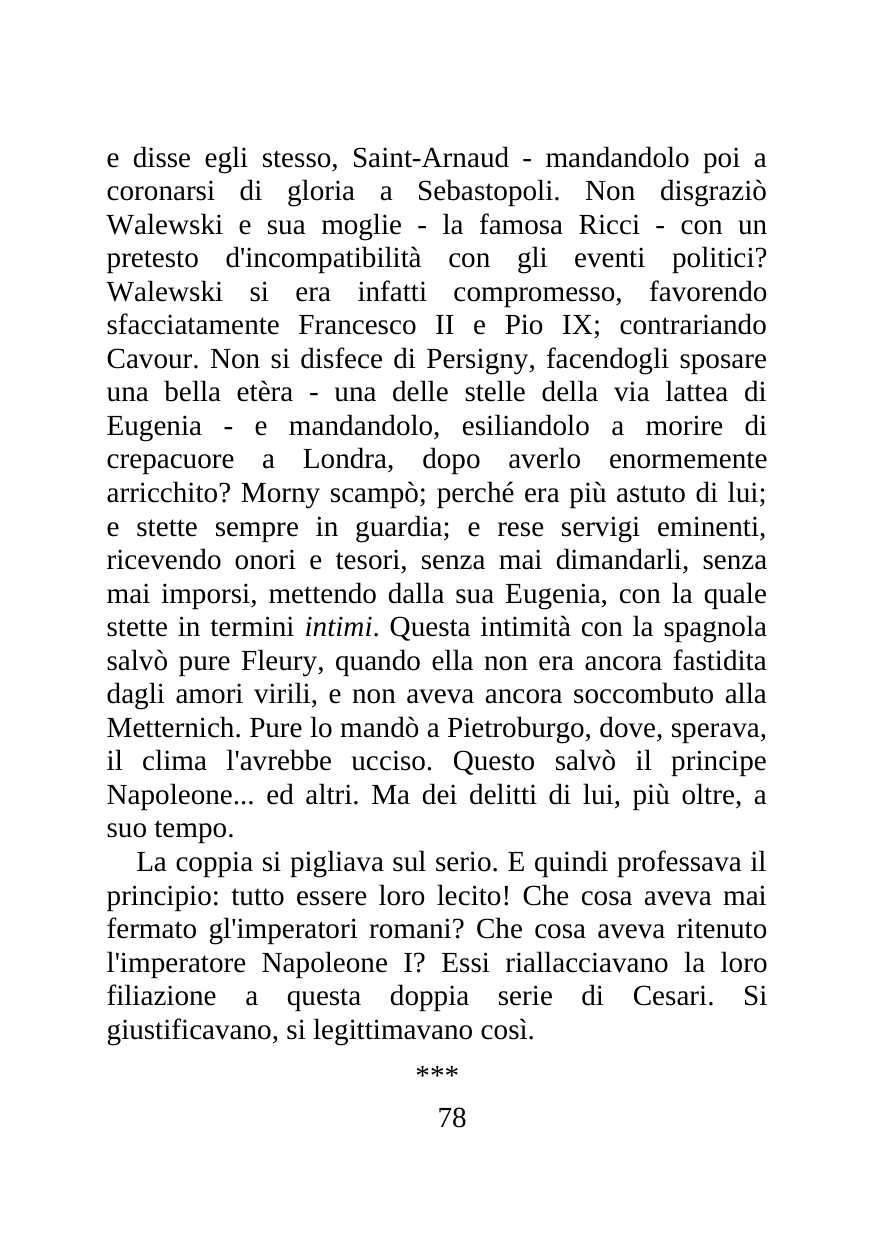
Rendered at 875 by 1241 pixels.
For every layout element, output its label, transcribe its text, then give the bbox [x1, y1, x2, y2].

text La coppia si pigliava sul serio. E quindi professava il principio: tutto essere loro lecito! Che cosa aveva mai fermato gl'imperatori romani? Che cosa aveva ritenuto l'imperatore Napoleone I? Essi riallacciavano la loro filiazione a questa doppia serie di Cesari. Si giustificavano, si legittimavano così. [106, 844, 768, 1045]
text *** [106, 1058, 768, 1091]
text - e disse egli stesso, Saint-Arnaud - mandandolo poi a coronarsi di gloria a Sebastopoli. Non disgraziò Walewski e sua moglie - la famosa Ricci - con un pretesto d'incompatibilità con gli eventi politici? Walewski si era infatti compromesso, favorendo sfacciatamente Francesco II e Pio IX; contrariando Cavour. Non si disfece di Persigny, facendogli sposare una bella etèra - una delle stelle della via lattea di Eugenia - e mandandolo, esiliandolo a morire di crepacuore a Londra, dopo averlo enormemente arricchito? Morny scampò; perché era più astuto di lui; e stette sempre in guardia; e rese servigi eminenti, ricevendo onori e tesori, senza mai dimandarli, senza mai imporsi, mettendo dalla sua Eugenia, con la quale stette in termini intimi. Questa intimità con la spagnola salvò pure Fleury, quando ella non era ancora fastidita dagli amori virili, e non aveva ancora soccombuto alla Metternich. Pure lo mandò a Pietroburgo, dove, sperava, il clima l'avrebbe ucciso. Questo salvò il principe Napoleone... ed altri. Ma dei delitti di lui, più oltre, a suo tempo. [106, 140, 768, 844]
